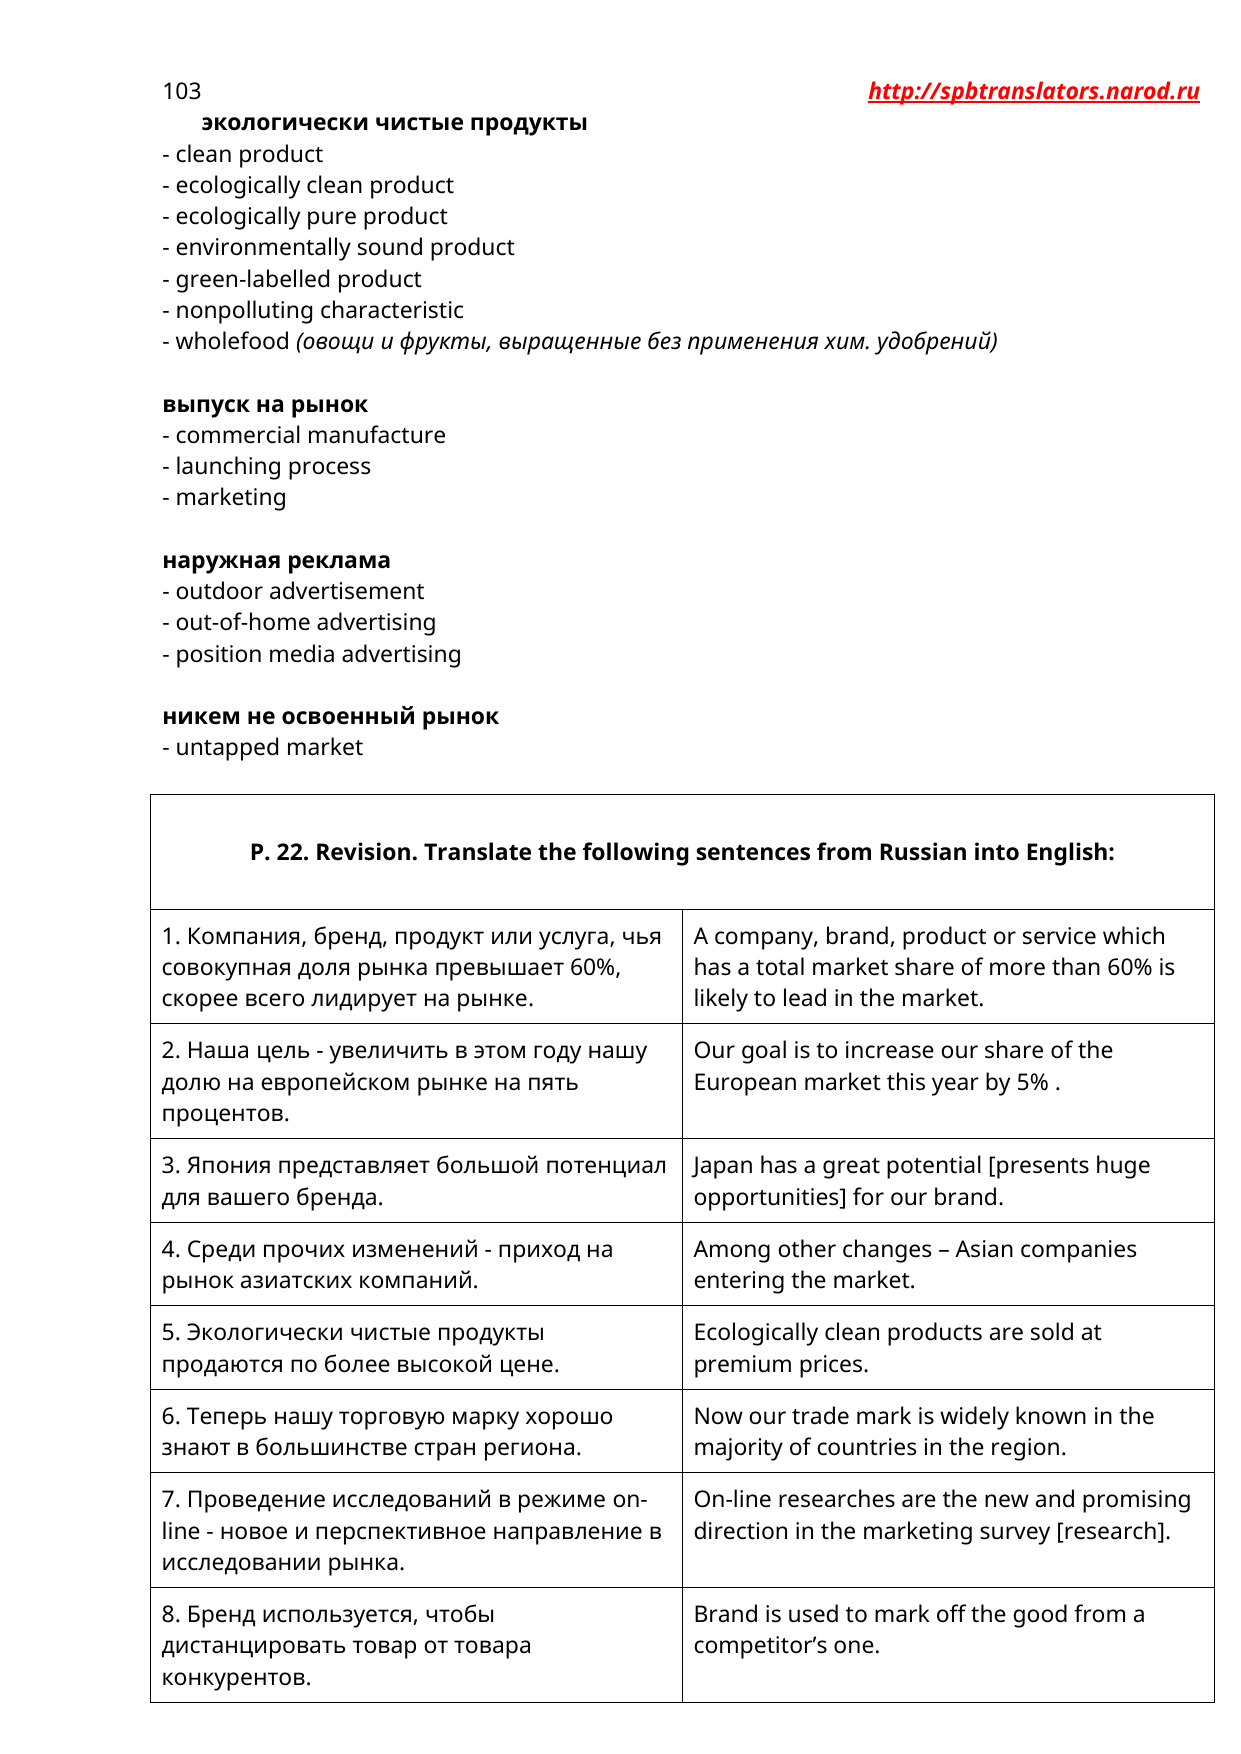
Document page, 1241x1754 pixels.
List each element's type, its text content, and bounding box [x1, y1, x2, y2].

text - outdoor advertisement [162, 575, 1203, 606]
table_cell Our goal is to increase our share of the European market this year by 5% . [683, 1024, 1214, 1138]
text экологически чистые продукты [162, 106, 1203, 137]
text - nonpolluting characteristic [162, 294, 1203, 325]
table_cell 3. Япония представляет большой потенциал для вашего бренда. [151, 1139, 682, 1222]
table_cell Ecologically clean products are sold at premium prices. [683, 1306, 1214, 1389]
table_cell 8. Бренд используется, чтобы дистанцировать товар от товара конкурентов. [151, 1588, 682, 1702]
text - commercial manufacture [162, 419, 1203, 450]
text - position media advertising [162, 637, 1203, 669]
text наружная реклама [162, 544, 1203, 575]
text - marketing [162, 481, 1203, 512]
text - environmentally sound product [162, 231, 1203, 262]
table_cell 7. Проведение исследований в режиме on-line - новое и перспективное направление в исследовании рынка. [151, 1473, 682, 1587]
table_cell Now our trade mark is widely known in the majority of countries in the region. [683, 1390, 1214, 1472]
text выпуск на рынок [162, 387, 1203, 419]
table_cell On-line researches are the new and promising direction in the marketing survey [research]. [683, 1473, 1214, 1587]
table_cell 4. Среди прочих изменений - приход на рынок азиатских компаний. [151, 1223, 682, 1305]
table_header P. 22. Revision. Translate the following sentences from Russian into English: [151, 795, 1214, 908]
text никем не освоенный рынок [162, 700, 1203, 731]
table_cell 2. Наша цель - увеличить в этом году нашу долю на европейском рынке на пять процентов. [151, 1024, 682, 1138]
text - ecologically clean product [162, 169, 1203, 200]
text - ecologically pure product [162, 200, 1203, 231]
text - wholefood (овощи и фрукты, выращенные без применения хим. удобрений) [162, 325, 1203, 356]
table_cell 1. Компания, бренд, продукт или услуга, чья совокупная доля рынка превышает 60%, скорее всего лидирует на рынке. [151, 910, 682, 1023]
text - green-labelled product [162, 262, 1203, 294]
table_cell Brand is used to mark off the good from a competitor’s one. [683, 1588, 1214, 1702]
text - untapped market [162, 731, 1203, 762]
table_cell Among other changes – Asian companies entering the market. [683, 1223, 1214, 1305]
table_cell 6. Теперь нашу торговую марку хорошо знают в большинстве стран региона. [151, 1390, 682, 1472]
table_cell Japan has a great potential [presents huge opportunities] for our brand. [683, 1139, 1214, 1222]
text - launching process [162, 450, 1203, 481]
text - clean product [162, 137, 1203, 169]
text - out-of-home advertising [162, 606, 1203, 637]
table_cell 5. Экологически чистые продукты продаются по более высокой цене. [151, 1306, 682, 1389]
table_cell A company, brand, product or service which has a total market share of more than 60% is likely to lead in the market. [683, 910, 1214, 1023]
